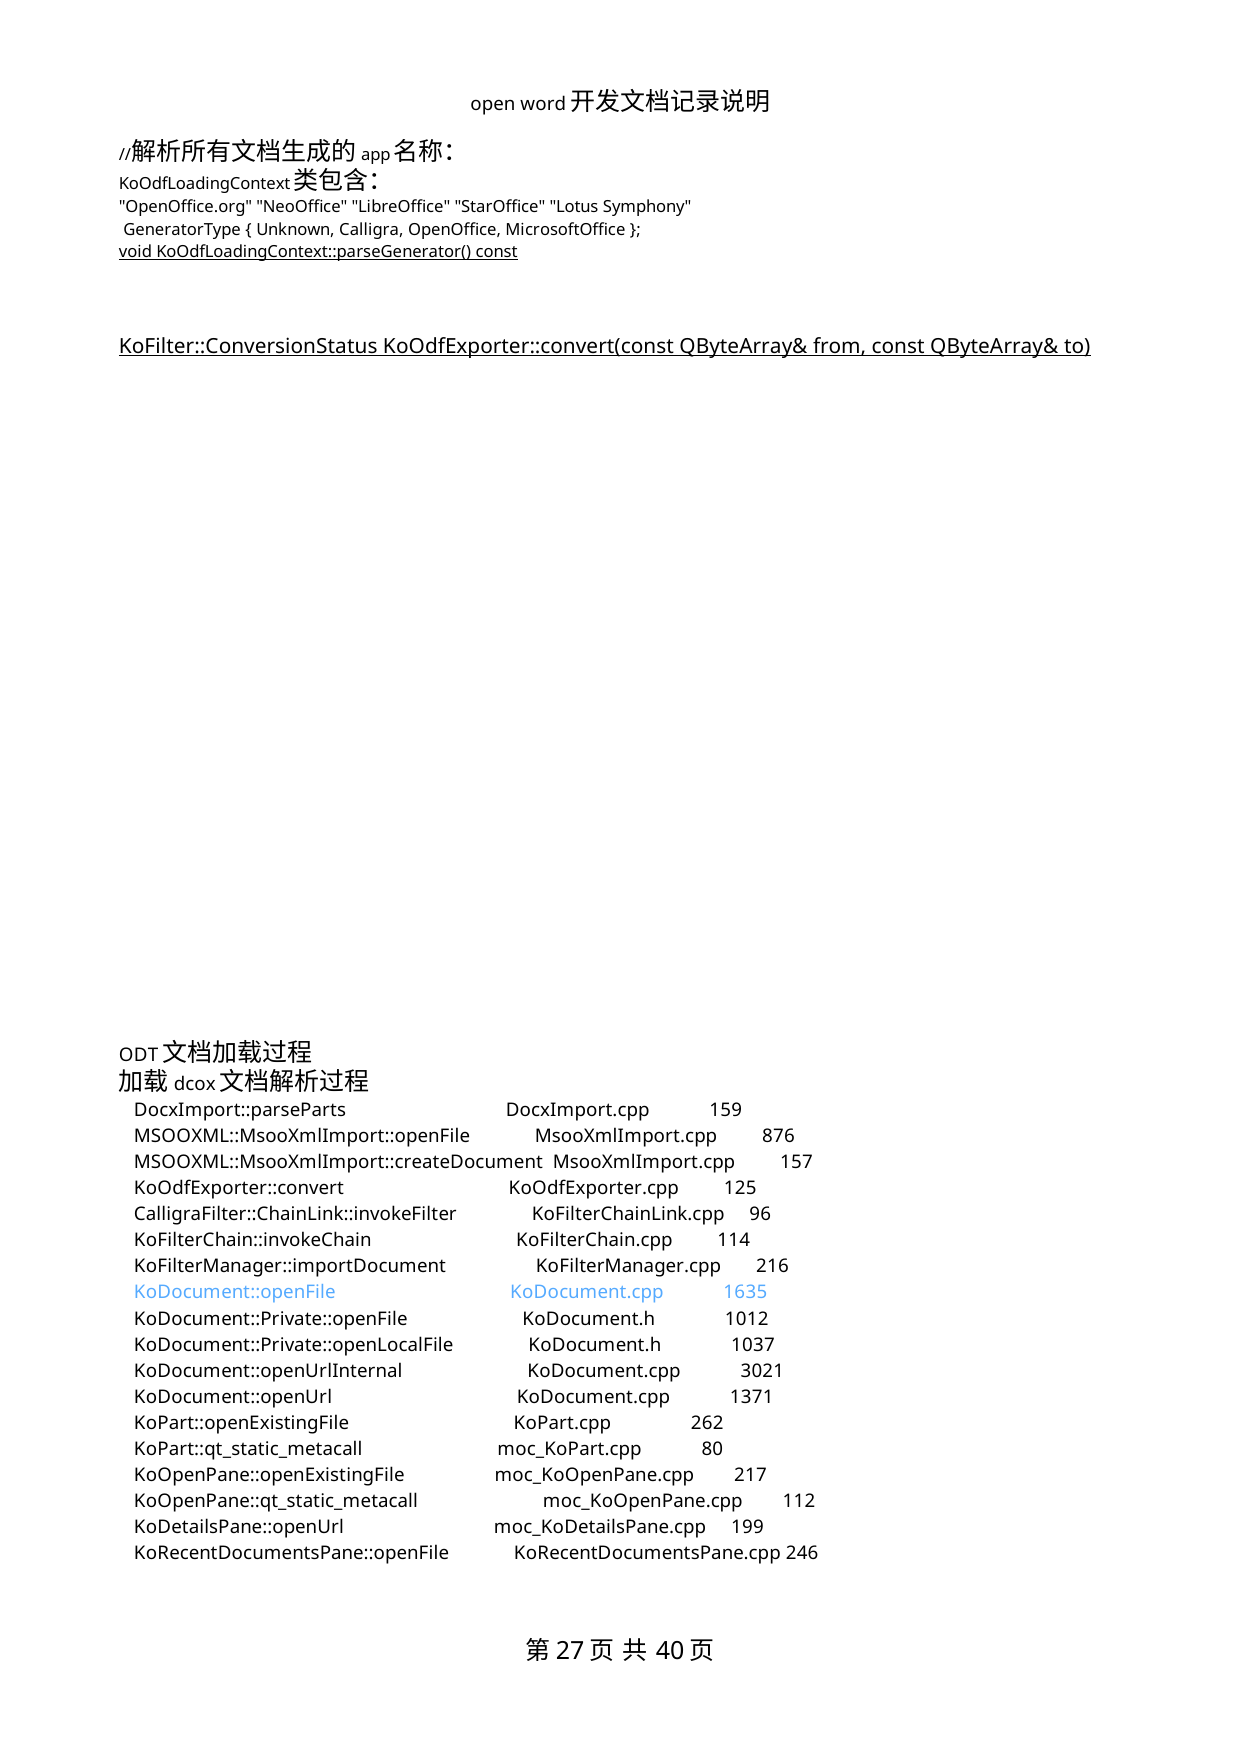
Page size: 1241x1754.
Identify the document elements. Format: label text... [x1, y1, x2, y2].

text KoDocument::openFile KoDocument.cpp 1635 [119, 1278, 1121, 1304]
text KoFilter::ConversionStatus KoOdfExporter::convert(const QByteArray& from, const QByteArray& to) [119, 331, 1121, 359]
text KoDocument::Private::openLocalFile KoDocument.h 1037 [119, 1331, 1121, 1357]
text ODT文档加载过程 [119, 1038, 1121, 1067]
text KoDocument::Private::openFile KoDocument.h 1012 [119, 1304, 1121, 1331]
text KoOdfExporter::convert KoOdfExporter.cpp 125 [119, 1174, 1121, 1200]
text KoDetailsPane::openUrl moc_KoDetailsPane.cpp 199 [119, 1513, 1121, 1539]
text void KoOdfLoadingContext::parseGenerator() const [119, 240, 1121, 263]
text MSOOXML::MsooXmlImport::openFile MsooXmlImport.cpp 876 [119, 1122, 1121, 1148]
text KoOpenPane::qt_static_metacall moc_KoOpenPane.cpp 112 [119, 1487, 1121, 1513]
text //解析所有文档生成的app名称： [119, 137, 1121, 166]
text MSOOXML::MsooXmlImport::createDocument MsooXmlImport.cpp 157 [119, 1148, 1121, 1174]
text KoRecentDocumentsPane::openFile KoRecentDocumentsPane.cpp 246 [119, 1539, 1121, 1565]
text KoPart::qt_static_metacall moc_KoPart.cpp 80 [119, 1435, 1121, 1461]
text KoFilterChain::invokeChain KoFilterChain.cpp 114 [119, 1226, 1121, 1252]
text KoOdfLoadingContext类包含： [119, 166, 1121, 195]
text GeneratorType { Unknown, Calligra, OpenOffice, MicrosoftOffice }; [119, 218, 1121, 240]
text KoPart::openExistingFile KoPart.cpp 262 [119, 1409, 1121, 1435]
text KoDocument::openUrl KoDocument.cpp 1371 [119, 1383, 1121, 1409]
text "OpenOffice.org" "NeoOffice" "LibreOffice" "StarOffice" "Lotus Symphony" [119, 195, 1121, 218]
text 加载dcox文档解析过程 [119, 1067, 1121, 1096]
text CalligraFilter::ChainLink::invokeFilter KoFilterChainLink.cpp 96 [119, 1200, 1121, 1226]
text KoOpenPane::openExistingFile moc_KoOpenPane.cpp 217 [119, 1461, 1121, 1487]
text KoDocument::openUrlInternal KoDocument.cpp 3021 [119, 1357, 1121, 1383]
text DocxImport::parseParts DocxImport.cpp 159 [119, 1096, 1121, 1122]
text KoFilterManager::importDocument KoFilterManager.cpp 216 [119, 1252, 1121, 1278]
